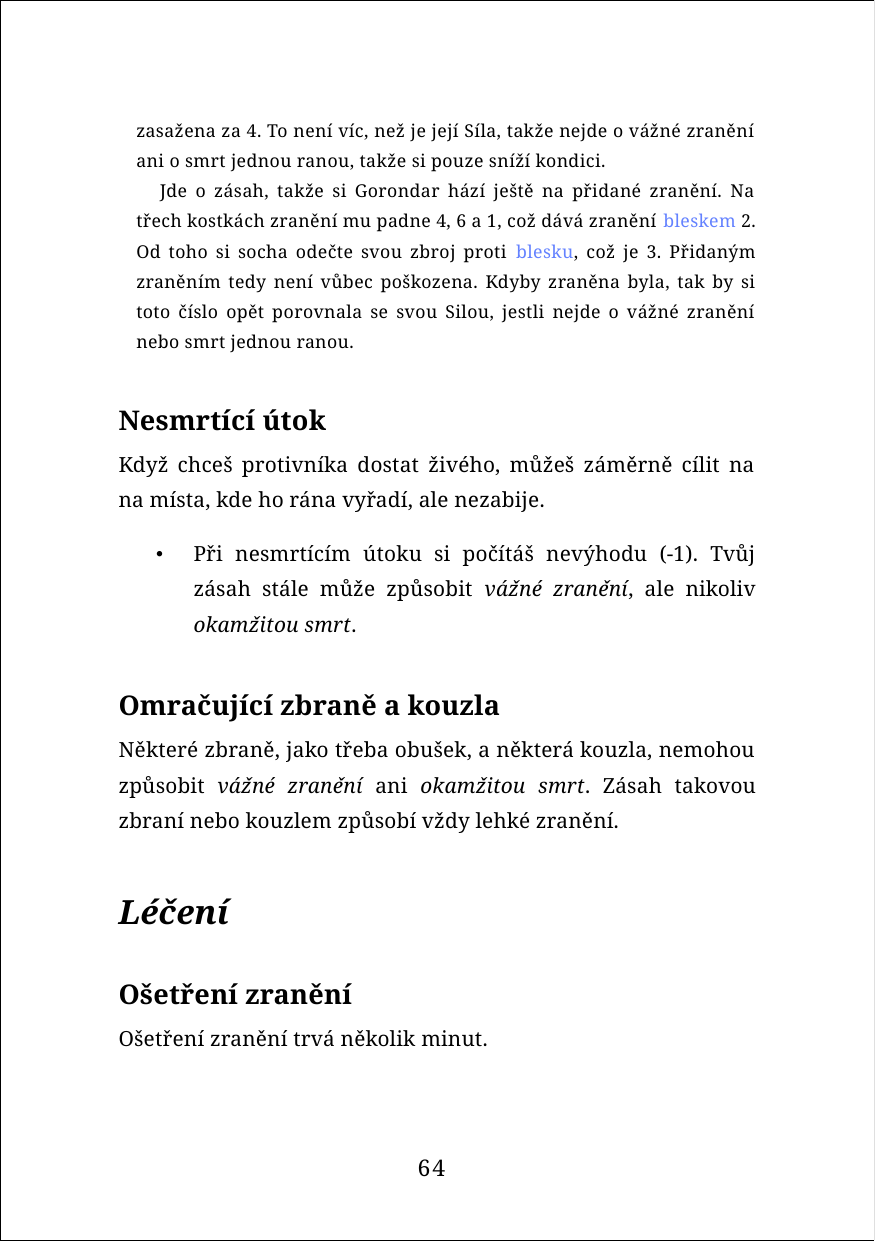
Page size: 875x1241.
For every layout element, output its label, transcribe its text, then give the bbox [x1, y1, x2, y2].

subtitle Omračující zbraně a kouzla [118, 687, 756, 723]
text zasažena za 4. To není víc, než je její Síla, takže nejde o vážné zranění ani o smrt jednou ranou, takže si pouze sníží kondici. Jde o zásah, takže si Gorondar hází ještě na přidané zranění. Na třech kostkách zranění mu padne 4, 6 a 1, což dává zranění bleskem 2. Od toho si socha odečte svou zbroj proti blesku, což je 3. Přidaným zraněním tedy není vůbec poškozena. Kdyby zraněna byla, tak by si toto číslo opět porovnala se svou Silou, jestli nejde o vážné zranění nebo smrt jednou ranou. [136, 118, 756, 354]
text Když chceš protivníka dostat živého, můžeš záměrně cílit na na místa, kde ho rána vyřadí, ale nezabije. [118, 450, 756, 514]
subtitle Ošetření zranění [118, 976, 756, 1013]
subtitle Léčení [118, 889, 756, 934]
text Některé zbraně, jako třeba obušek, a některá kouzla, nemohou způsobit vážné zranění ani okamžitou smrt. Zásah takovou zbraní nebo kouzlem způsobí vždy lehké zranění. [118, 735, 756, 835]
list Při nesmrtícím útoku si počítáš nevýhodu (-1). Tvůj zásah stále může způsobit vážné zranění, ale nikoliv okamžitou smrt. [156, 539, 756, 638]
text Ošetření zranění trvá několik minut. [118, 1024, 756, 1053]
subtitle Nesmrtící útok [118, 401, 756, 438]
